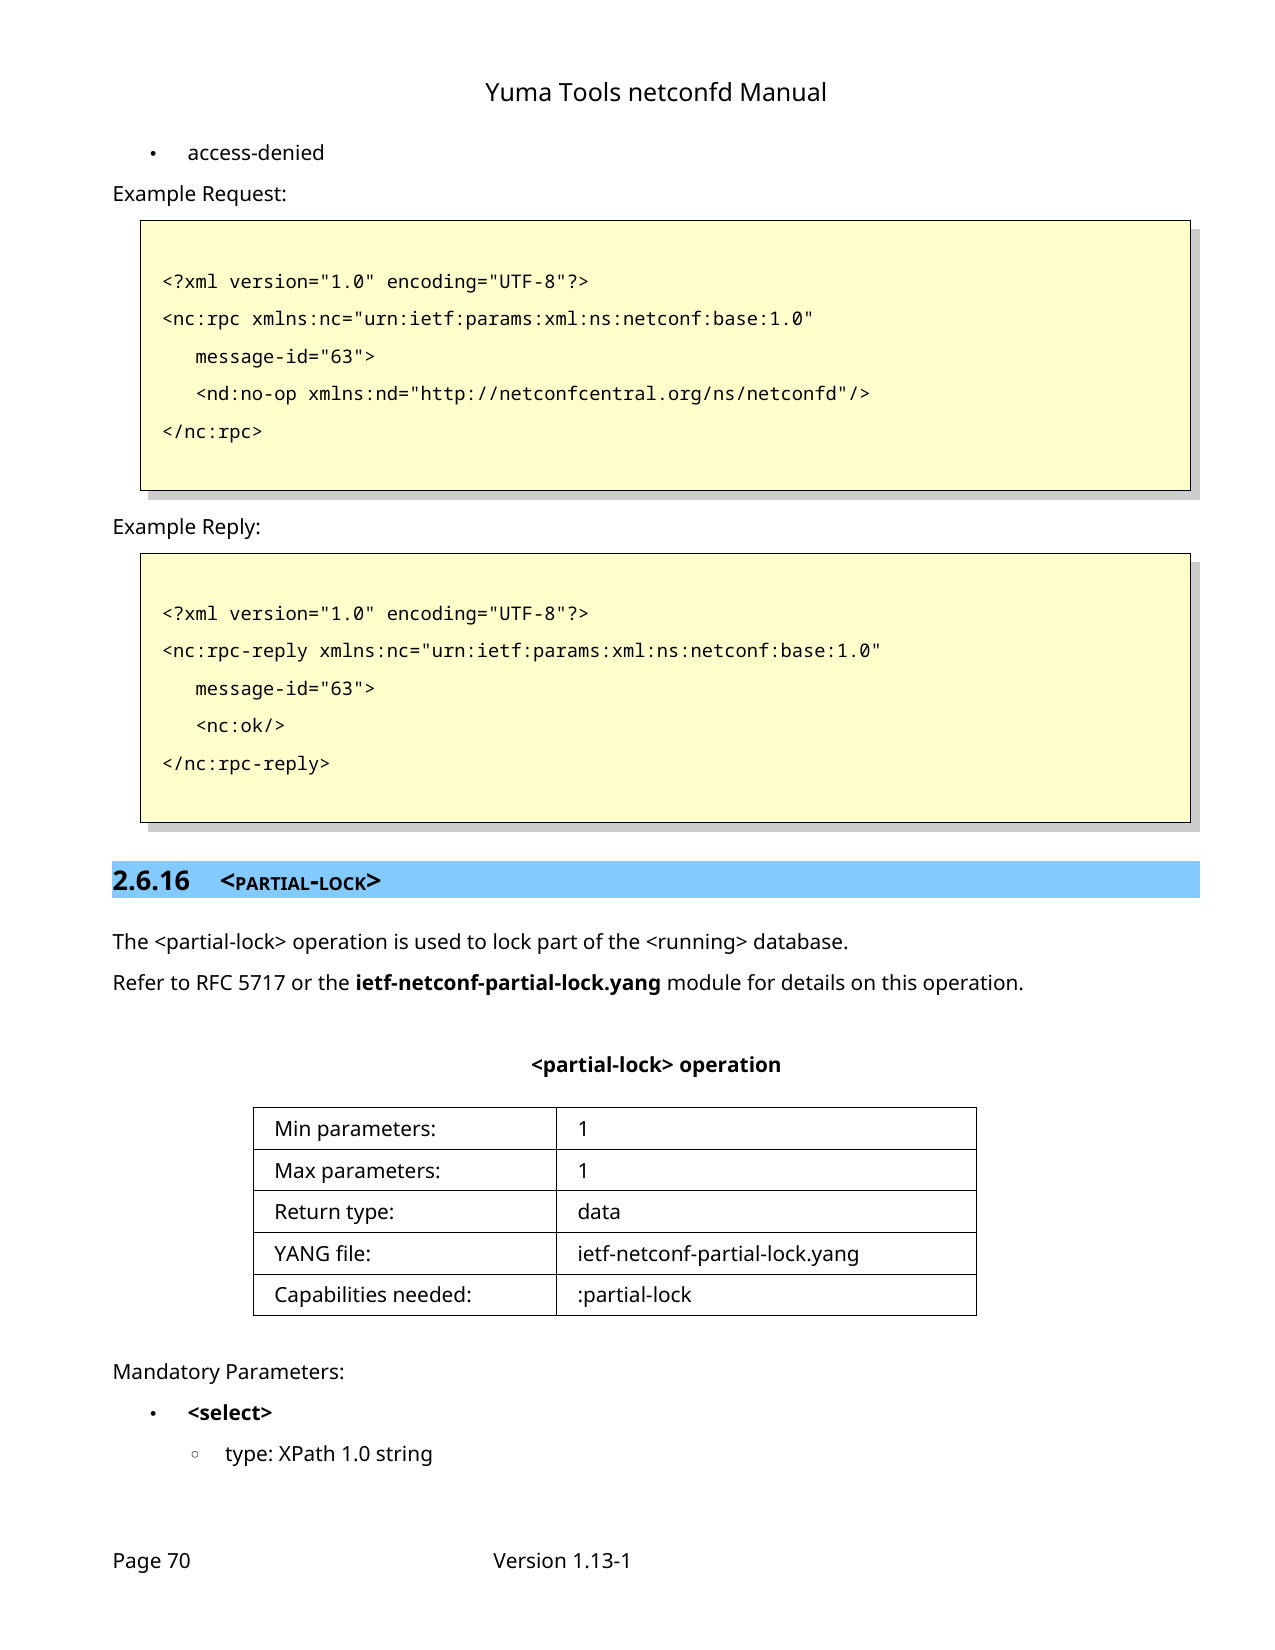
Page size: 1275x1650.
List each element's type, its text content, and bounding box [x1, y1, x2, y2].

list <select> [150, 1398, 1200, 1426]
text Example Request: [112, 179, 1200, 208]
text <nc:rpc-reply xmlns:nc="urn:ietf:params:xml:ns:netconf:base:1.0" [141, 628, 1190, 663]
table_cell data [557, 1191, 976, 1232]
text The <partial-lock> operation is used to lock part of the <running> database. [112, 927, 1200, 956]
subtitle <partial-lock> [112, 861, 1200, 898]
text Mandatory Parameters: [112, 1357, 1200, 1385]
table_header 1 [557, 1108, 976, 1149]
text <nc:rpc xmlns:nc="urn:ietf:params:xml:ns:netconf:base:1.0" [141, 295, 1190, 331]
table_cell 1 [557, 1150, 976, 1190]
text <?xml version="1.0" encoding="UTF-8"?> [141, 258, 1190, 293]
table_cell YANG file: [254, 1233, 556, 1273]
table_cell Capabilities needed: [254, 1275, 556, 1315]
table_header Min parameters: [254, 1108, 556, 1149]
list access-denied [150, 138, 1200, 167]
text <nc:ok/> [141, 703, 1190, 738]
text </nc:rpc-reply> [141, 740, 1190, 776]
text <nd:no-op xmlns:nd="http://netconfcentral.org/ns/netconfd"/> [141, 370, 1190, 406]
table_cell Max parameters: [254, 1150, 556, 1190]
text message-id="63"> [141, 665, 1190, 701]
text message-id="63"> [141, 333, 1190, 368]
text </nc:rpc> [141, 408, 1190, 443]
subtitle <partial-lock> operation [127, 1050, 1185, 1079]
table_cell :partial-lock [557, 1275, 976, 1315]
text Example Reply: [112, 512, 1200, 540]
text Refer to RFC 5717 or the ietf-netconf-partial-lock.yang module for details on this operation. [112, 968, 1200, 997]
table_cell ietf-netconf-partial-lock.yang [557, 1233, 976, 1273]
table_cell Return type: [254, 1191, 556, 1232]
text <?xml version="1.0" encoding="UTF-8"?> [141, 590, 1190, 626]
list type: XPath 1.0 string [187, 1439, 1200, 1467]
